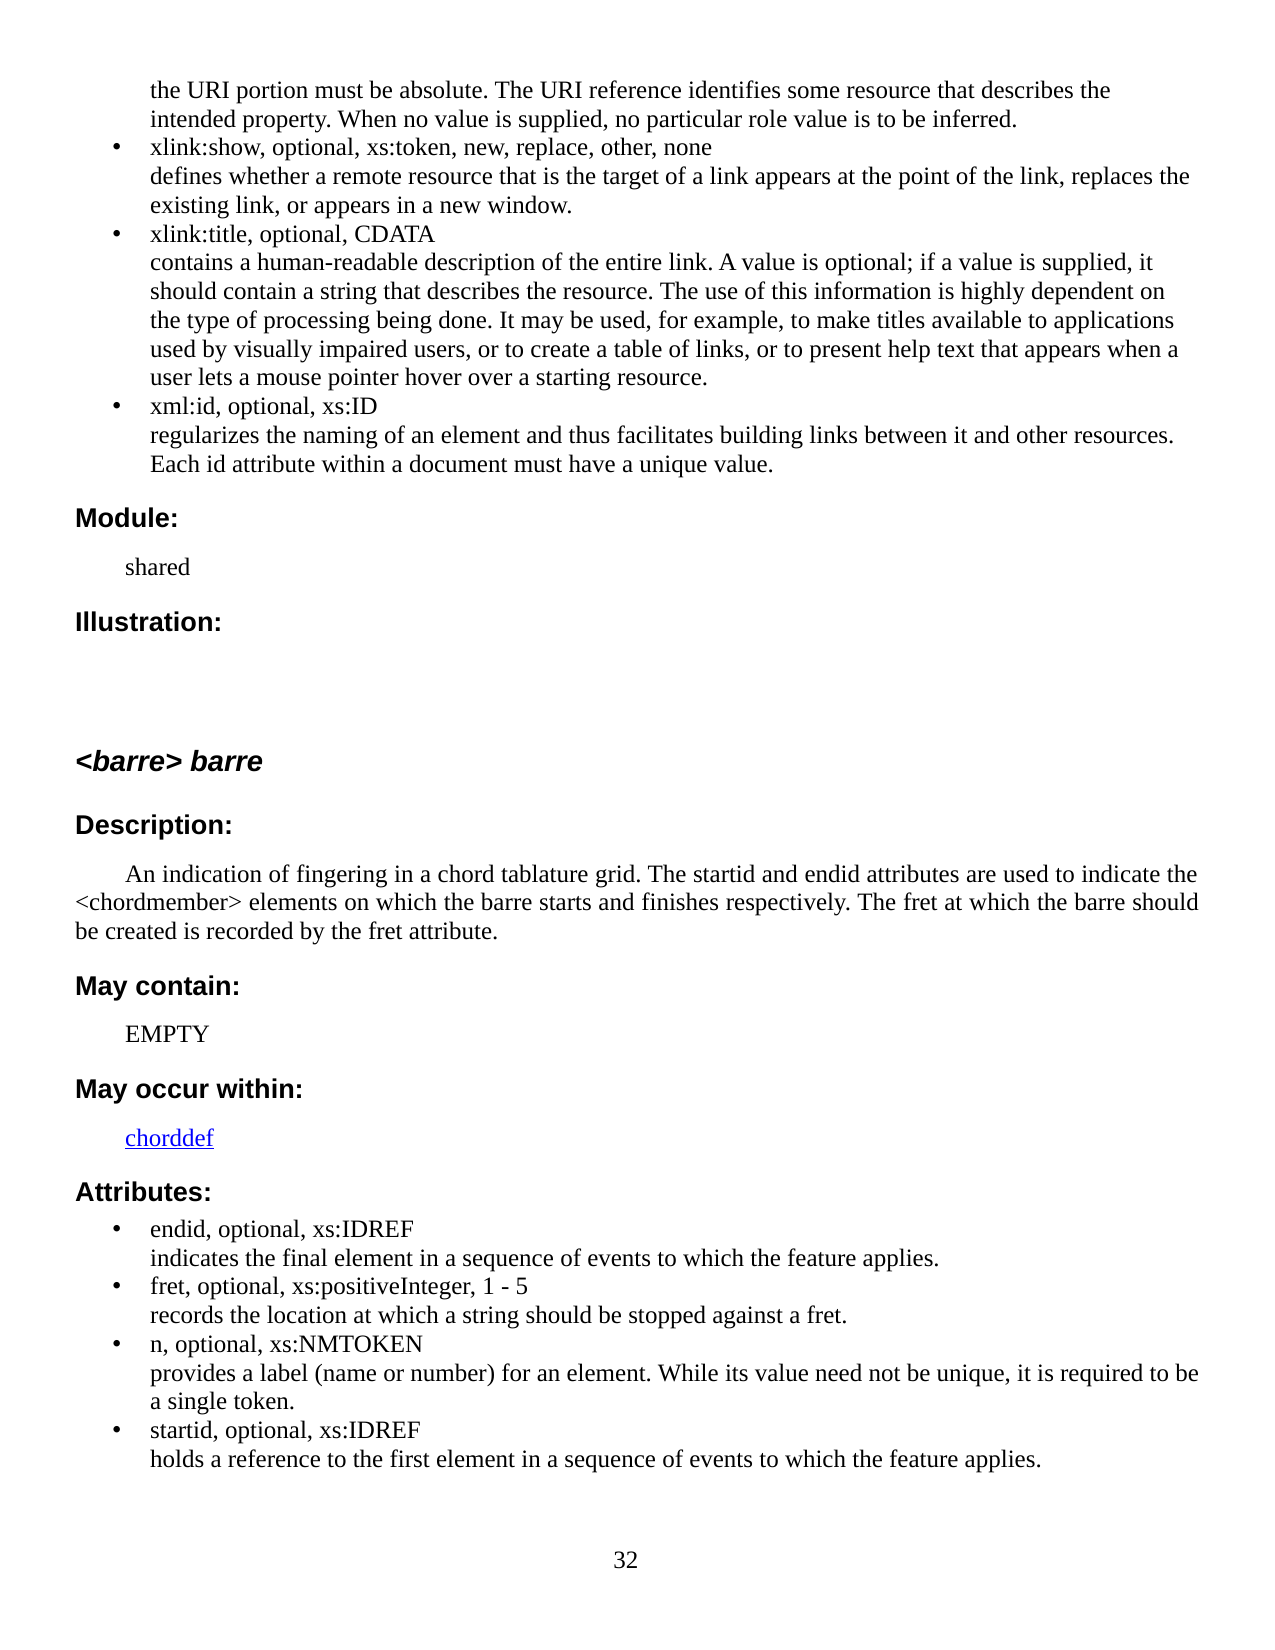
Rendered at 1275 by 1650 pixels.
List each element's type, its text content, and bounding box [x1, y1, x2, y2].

subtitle Module: [75, 502, 1200, 534]
subtitle <barre> barre [75, 744, 1200, 778]
text shared [75, 552, 1200, 581]
subtitle May contain: [75, 970, 1200, 1001]
subtitle May occur within: [75, 1073, 1200, 1104]
subtitle Illustration: [75, 606, 1200, 637]
text EMPTY [75, 1019, 1200, 1048]
text An indication of fingering in a chord tablature grid. The startid and endid attributes are used to indicate the <chordmember> elements on which the barre starts and finishes respectively. The fret at which the barre should be created is recorded by the fret attribute. [75, 859, 1200, 945]
list xml:id, optional, xs:ID regularizes the naming of an element and thus facilitates building links between it and other resources. Each id attribute within a document must have a unique value. [112, 391, 1200, 477]
list fret, optional, xs:positiveInteger, 1 - 5 records the location at which a string should be stopped against a fret. [112, 1271, 1200, 1329]
list n, optional, xs:NMTOKEN provides a label (name or number) for an element. While its value need not be unique, it is required to be a single token. [112, 1329, 1200, 1415]
list the URI portion must be absolute. The URI reference identifies some resource that describes the intended property. When no value is supplied, no particular role value is to be inferred. [112, 75, 1200, 132]
text chorddef [75, 1123, 1200, 1151]
list startid, optional, xs:IDREF holds a reference to the first element in a sequence of events to which the feature applies. [112, 1415, 1200, 1473]
subtitle Description: [75, 809, 1200, 840]
list endid, optional, xs:IDREF indicates the final element in a sequence of events to which the feature applies. [112, 1214, 1200, 1271]
list xlink:show, optional, xs:token, new, replace, other, none defines whether a remote resource that is the target of a link appears at the point of the link, replaces the existing link, or appears in a new window. [112, 132, 1200, 219]
subtitle Attributes: [75, 1176, 1200, 1208]
list xlink:title, optional, CDATA contains a human-readable description of the entire link. A value is optional; if a value is supplied, it should contain a string that describes the resource. The use of this information is highly dependent on the type of processing being done. It may be used, for example, to make titles available to applications used by visually impaired users, or to create a table of links, or to present help text that appears when a user lets a mouse pointer hover over a starting resource. [112, 219, 1200, 391]
